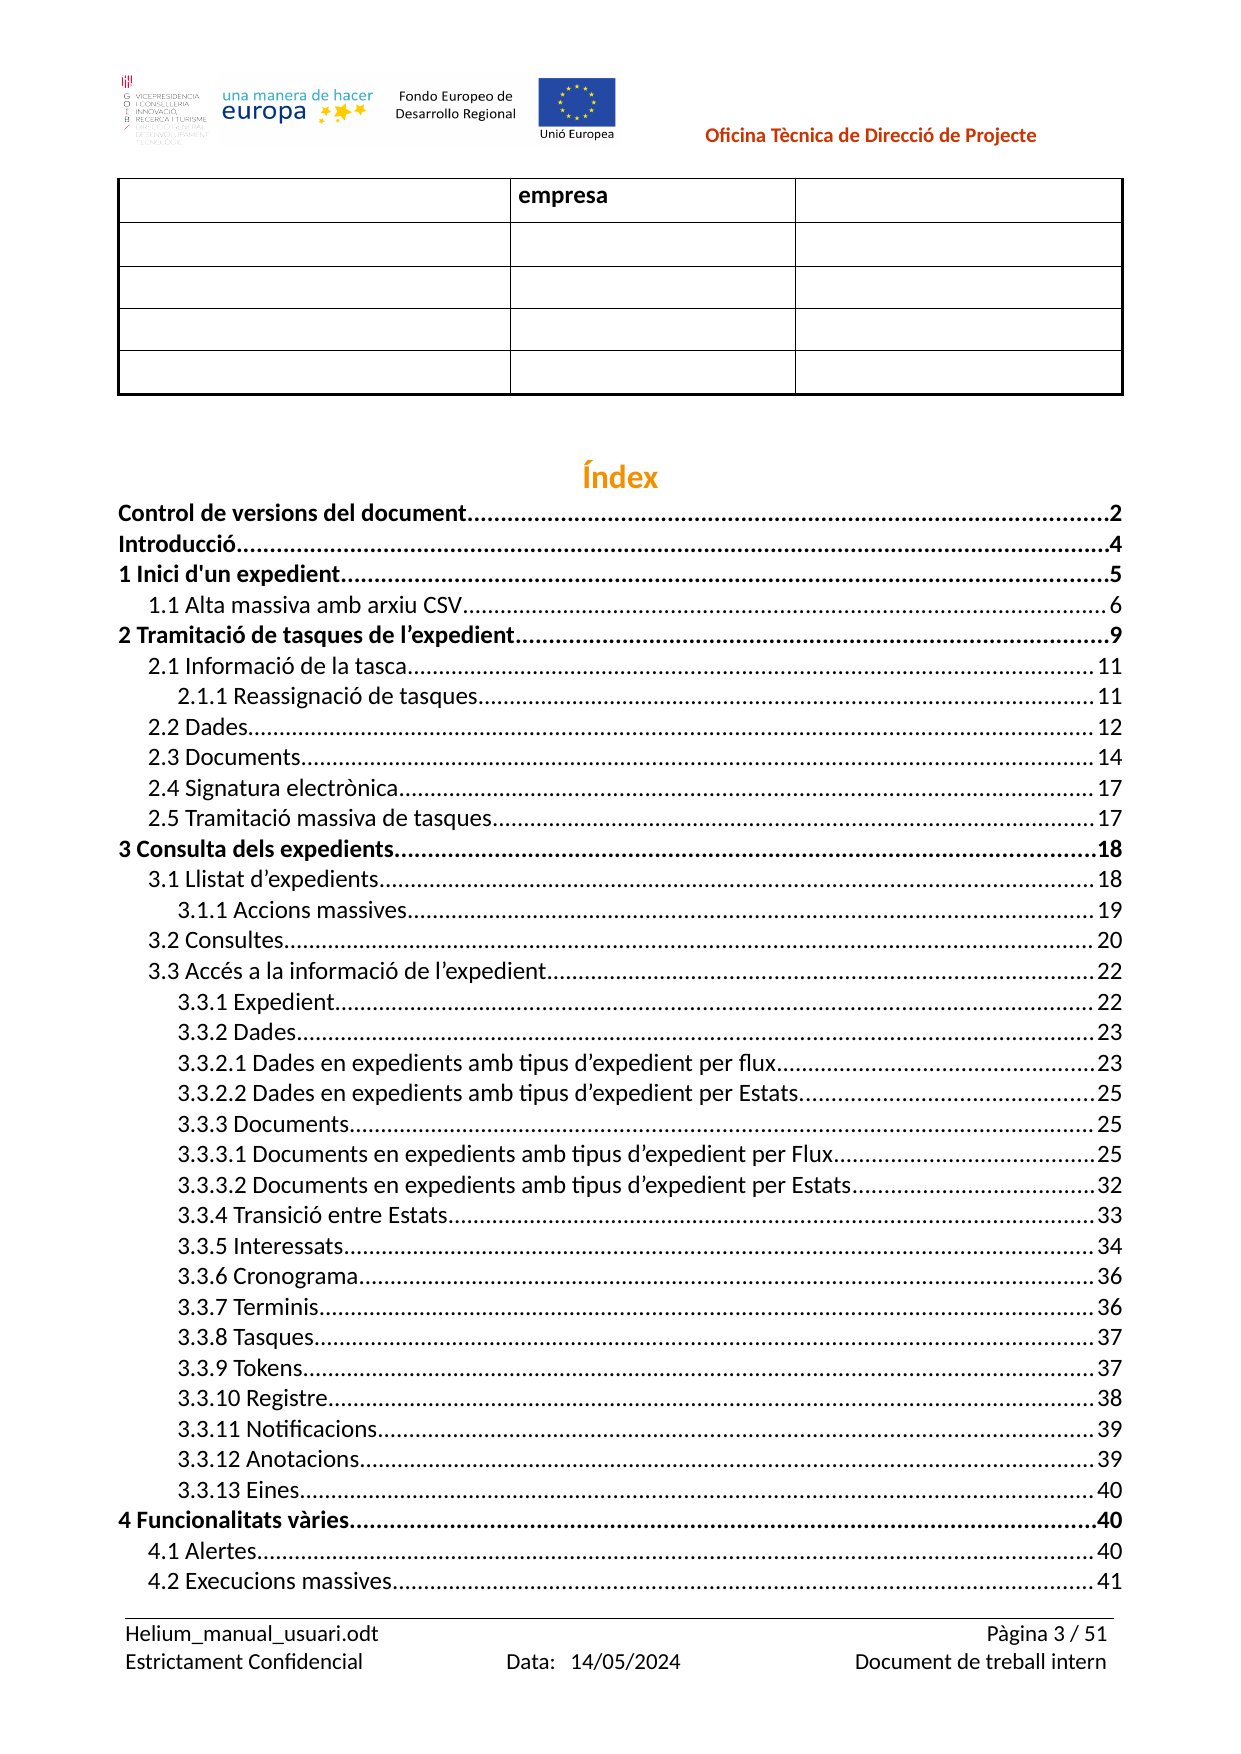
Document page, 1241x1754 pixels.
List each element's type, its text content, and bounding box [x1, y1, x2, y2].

text 3.3.2.1 Dades en expedients amb tipus d’expedient per flux 23 [177, 1047, 1122, 1077]
table_cell [120, 351, 510, 392]
text 4 Funcionalitats vàries 40 [118, 1504, 1122, 1535]
table_cell [511, 223, 795, 266]
text 3.3.6 Cronograma 36 [177, 1260, 1122, 1291]
text 3.3.2.2 Dades en expedients amb tipus d’expedient per Estats. 25 [177, 1077, 1122, 1108]
table_cell [796, 179, 1121, 222]
table_cell [120, 223, 510, 266]
table_cell empresa [511, 179, 795, 222]
text 3.2 Consultes 20 [148, 924, 1122, 955]
text 3.3.9 Tokens 37 [177, 1352, 1122, 1382]
text 2.2 Dades 12 [148, 711, 1122, 741]
table_cell [796, 351, 1121, 392]
text 3.3.1 Expedient 22 [177, 986, 1122, 1016]
text 3.3.11 Notificacions 39 [177, 1413, 1122, 1443]
table_cell [796, 267, 1121, 308]
table_cell [120, 267, 510, 308]
text 3.3.13 Eines 40 [177, 1474, 1122, 1504]
text 3.1.1 Accions massives 19 [177, 894, 1122, 924]
text 2.1.1 Reassignació de tasques 11 [177, 680, 1122, 711]
text 2.4 Signatura electrònica 17 [148, 772, 1122, 802]
text 3.3.3.1 Documents en expedients amb tipus d’expedient per Flux 25 [177, 1138, 1122, 1169]
table_cell [120, 179, 510, 222]
text 2 Tramitació de tasques de l’expedient 9 [118, 619, 1122, 650]
text 3.3.5 Interessats 34 [177, 1230, 1122, 1260]
text Introducció 4 [118, 528, 1122, 558]
table_cell [796, 309, 1121, 350]
table_cell [511, 309, 795, 350]
table_cell [511, 267, 795, 308]
text Control de versions del document 2 [118, 497, 1122, 528]
table_cell [511, 351, 795, 392]
text 3.3.7 Terminis 36 [177, 1291, 1122, 1321]
table_cell [120, 309, 510, 350]
text 3.3.10 Registre 38 [177, 1382, 1122, 1413]
text 1.1 Alta massiva amb arxiu CSV 6 [148, 589, 1122, 619]
text 2.3 Documents 14 [148, 741, 1122, 772]
text 3 Consulta dels expedients 18 [118, 833, 1122, 863]
text 3.1 Llistat d’expedients 18 [148, 863, 1122, 894]
text 2.5 Tramitació massiva de tasques 17 [148, 802, 1122, 833]
picture [118, 73, 213, 147]
text 3.3.3.2 Documents en expedients amb tipus d’expedient per Estats 32 [177, 1169, 1122, 1199]
text 3.3.8 Tasques 37 [177, 1321, 1122, 1352]
text 3.3.12 Anotacions 39 [177, 1443, 1122, 1474]
text 3.3.2 Dades 23 [177, 1016, 1122, 1047]
text 3.3.3 Documents 25 [177, 1108, 1122, 1138]
picture [219, 73, 621, 147]
text 3.3 Accés a la informació de l’expedient 22 [148, 955, 1122, 986]
text 4.1 Alertes 40 [148, 1535, 1122, 1566]
text 4.2 Execucions massives 41 [148, 1566, 1122, 1596]
text Índex [118, 457, 1122, 497]
text 1 Inici d'un expedient 5 [118, 558, 1122, 589]
text 3.3.4 Transició entre Estats 33 [177, 1199, 1122, 1230]
table_cell [796, 223, 1121, 266]
text 2.1 Informació de la tasca 11 [148, 650, 1122, 680]
